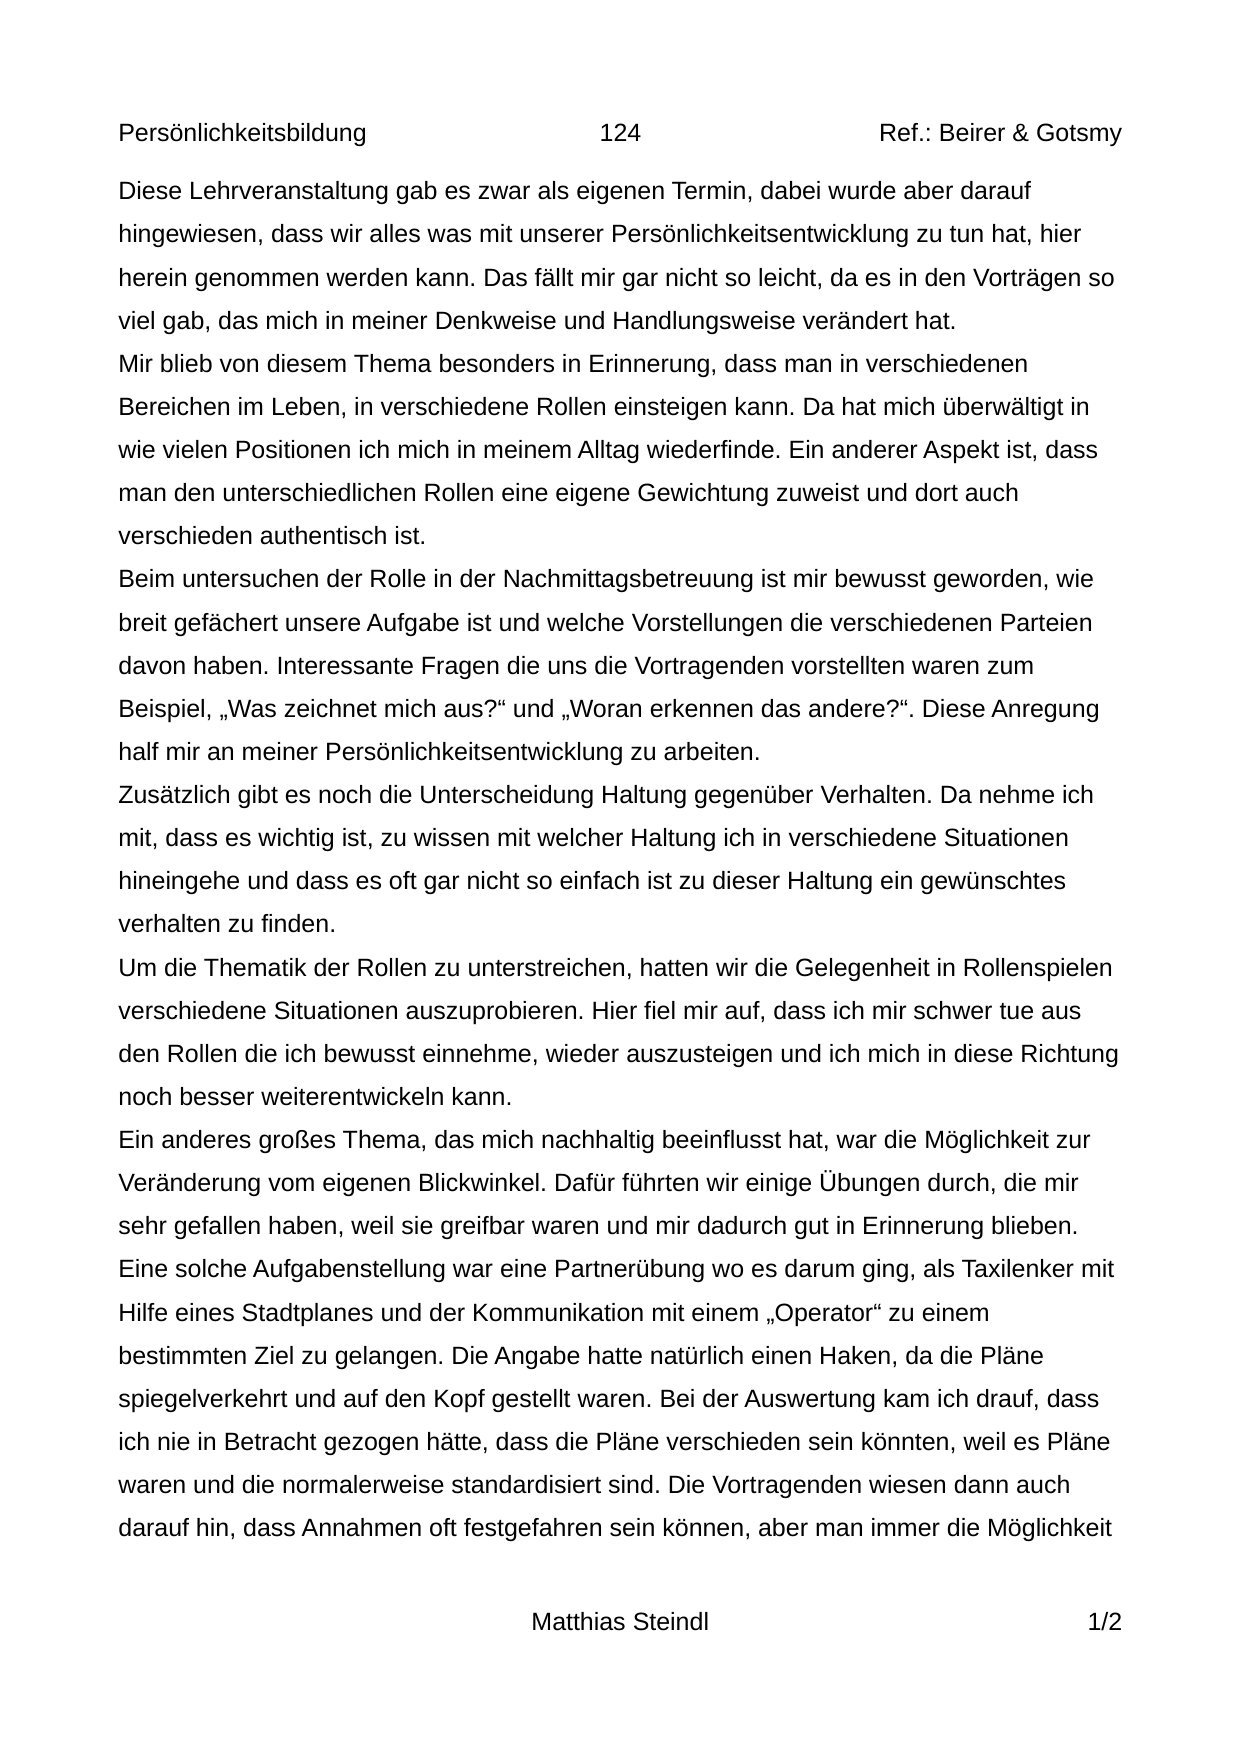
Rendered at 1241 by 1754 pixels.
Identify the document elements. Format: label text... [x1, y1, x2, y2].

text Mir blieb von diesem Thema besonders in Erinnerung, dass man in verschiedenen Bereichen im Leben, in verschiedene Rollen einsteigen kann. Da hat mich überwältigt in wie vielen Positionen ich mich in meinem Alltag wiederfinde. Ein anderer Aspekt ist, dass man den unterschiedlichen Rollen eine eigene Gewichtung zuweist und dort auch verschieden authentisch ist. [118, 349, 1122, 550]
text Zusätzlich gibt es noch die Unterscheidung Haltung gegenüber Verhalten. Da nehme ich mit, dass es wichtig ist, zu wissen mit welcher Haltung ich in verschiedene Situationen hineingehe und dass es oft gar nicht so einfach ist zu dieser Haltung ein gewünschtes verhalten zu finden. [118, 780, 1122, 938]
text Beim untersuchen der Rolle in der Nachmittagsbetreuung ist mir bewusst geworden, wie breit gefächert unsere Aufgabe ist und welche Vorstellungen die verschiedenen Parteien davon haben. Interessante Fragen die uns die Vortragenden vorstellten waren zum Beispiel, „Was zeichnet mich aus?“ und „Woran erkennen das andere?“. Diese Anregung half mir an meiner Persönlichkeitsentwicklung zu arbeiten. [118, 564, 1122, 766]
text Diese Lehrveranstaltung gab es zwar als eigenen Termin, dabei wurde aber darauf hingewiesen, dass wir alles was mit unserer Persönlichkeitsentwicklung zu tun hat, hier herein genommen werden kann. Das fällt mir gar nicht so leicht, da es in den Vorträgen so viel gab, das mich in meiner Denkweise und Handlungsweise verändert hat. [118, 176, 1122, 334]
text Eine solche Aufgabenstellung war eine Partnerübung wo es darum ging, als Taxilenker mit Hilfe eines Stadtplanes und der Kommunikation mit einem „Operator“ zu einem bestimmten Ziel zu gelangen. Die Angabe hatte natürlich einen Haken, da die Pläne spiegelverkehrt und auf den Kopf gestellt waren. Bei der Auswertung kam ich drauf, dass ich nie in Betracht gezogen hätte, dass die Pläne verschieden sein könnten, weil es Pläne waren und die normalerweise standardisiert sind. Die Vortragenden wiesen dann auch darauf hin, dass Annahmen oft festgefahren sein können, aber man immer die Möglichkeit [118, 1254, 1122, 1542]
text Um die Thematik der Rollen zu unterstreichen, hatten wir die Gelegenheit in Rollenspielen verschiedene Situationen auszuprobieren. Hier fiel mir auf, dass ich mir schwer tue aus den Rollen die ich bewusst einnehme, wieder auszusteigen und ich mich in diese Richtung noch besser weiterentwickeln kann. [118, 953, 1122, 1111]
text Ein anderes großes Thema, das mich nachhaltig beeinflusst hat, war die Möglichkeit zur Veränderung vom eigenen Blickwinkel. Dafür führten wir einige Übungen durch, die mir sehr gefallen haben, weil sie greifbar waren und mir dadurch gut in Erinnerung blieben. [118, 1125, 1122, 1240]
